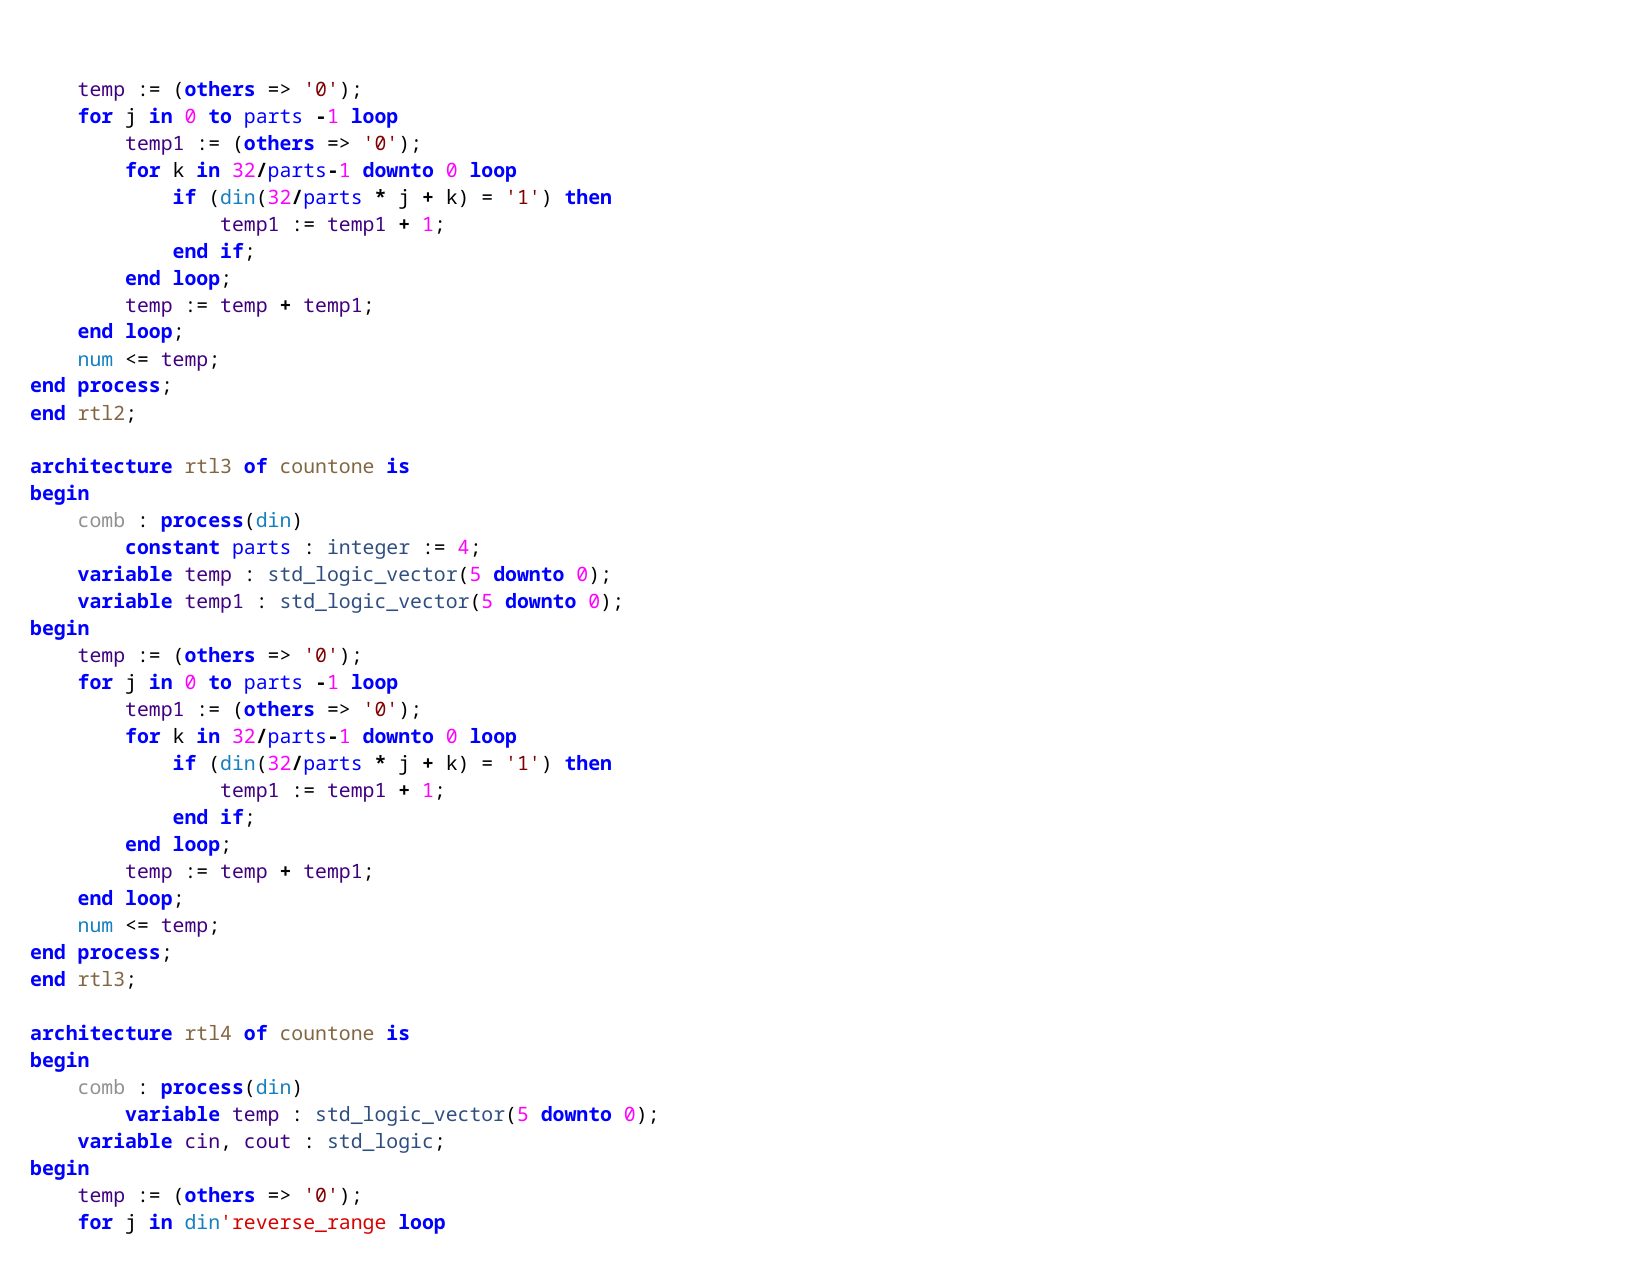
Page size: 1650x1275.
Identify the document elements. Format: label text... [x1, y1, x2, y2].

text end rtl2; [30, 399, 1620, 426]
text end rtl3; [30, 965, 1620, 992]
text for k in 32/parts-1 downto 0 loop [30, 722, 1620, 749]
text end if; [30, 237, 1620, 264]
text temp := temp + temp1; [30, 857, 1620, 884]
text begin [30, 614, 1620, 642]
text end loop; [30, 884, 1620, 911]
text for j in 0 to parts -1 loop [30, 102, 1620, 129]
text comb : process(din) [30, 1073, 1620, 1100]
text architecture rtl3 of countone is [30, 453, 1620, 480]
text temp1 := (others => '0'); [30, 696, 1620, 722]
text end process; [30, 938, 1620, 965]
text begin [30, 1154, 1620, 1181]
text end if; [30, 803, 1620, 830]
text variable cin, cout : std_logic; [30, 1127, 1620, 1154]
text for j in 0 to parts -1 loop [30, 668, 1620, 696]
text temp := (others => '0'); [30, 75, 1620, 102]
text begin [30, 480, 1620, 507]
text constant parts : integer := 4; [30, 534, 1620, 561]
text for k in 32/parts-1 downto 0 loop [30, 156, 1620, 183]
text end loop; [30, 318, 1620, 345]
text variable temp : std_logic_vector(5 downto 0); [30, 561, 1620, 588]
text temp := (others => '0'); [30, 642, 1620, 668]
text end loop; [30, 830, 1620, 857]
text end loop; [30, 264, 1620, 291]
text temp1 := (others => '0'); [30, 129, 1620, 156]
text end process; [30, 372, 1620, 399]
text temp := temp + temp1; [30, 291, 1620, 318]
text temp := (others => '0'); [30, 1181, 1620, 1208]
text num <= temp; [30, 911, 1620, 938]
text for j in din'reverse_range loop [30, 1208, 1620, 1235]
text if (din(32/parts * j + k) = '1') then [30, 749, 1620, 776]
text architecture rtl4 of countone is [30, 1019, 1620, 1046]
text variable temp1 : std_logic_vector(5 downto 0); [30, 588, 1620, 614]
text begin [30, 1046, 1620, 1073]
text if (din(32/parts * j + k) = '1') then [30, 183, 1620, 210]
text variable temp : std_logic_vector(5 downto 0); [30, 1100, 1620, 1127]
text num <= temp; [30, 345, 1620, 372]
text temp1 := temp1 + 1; [30, 210, 1620, 237]
text comb : process(din) [30, 507, 1620, 534]
text temp1 := temp1 + 1; [30, 776, 1620, 803]
